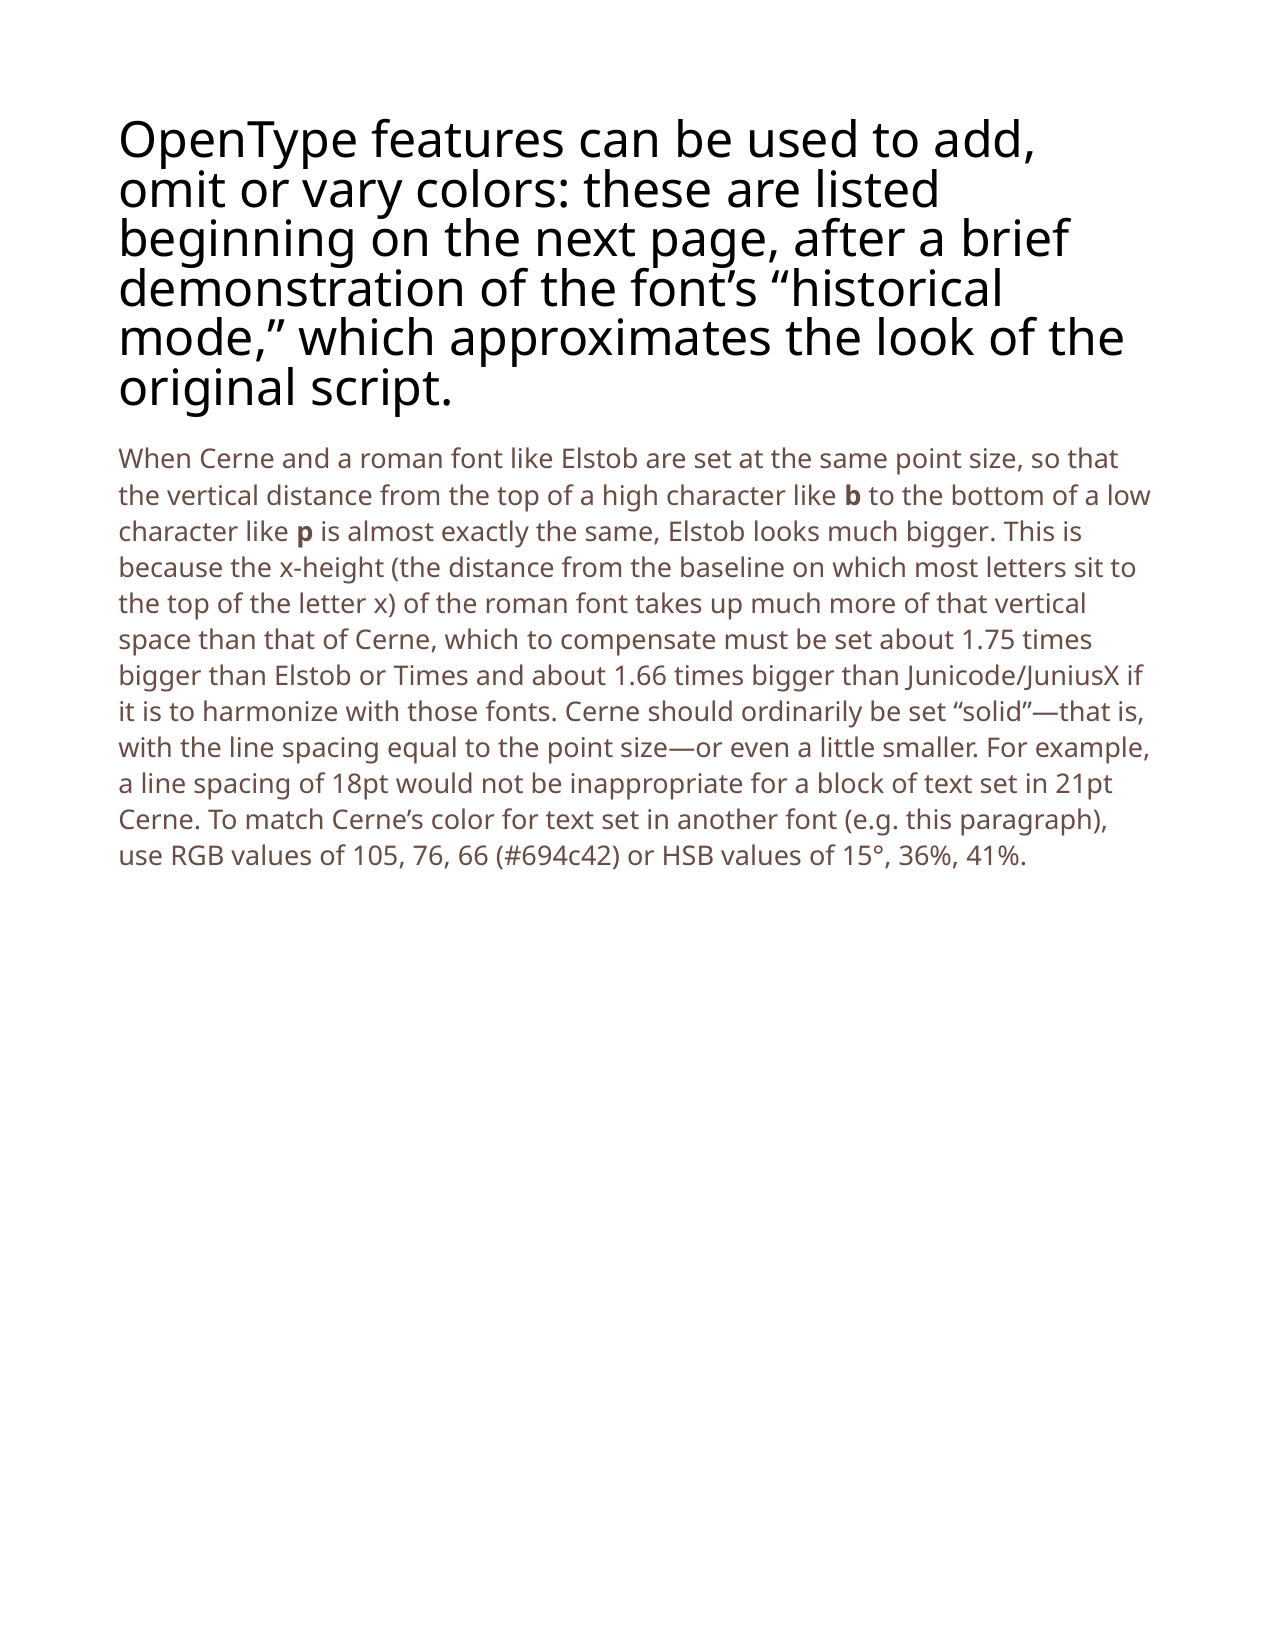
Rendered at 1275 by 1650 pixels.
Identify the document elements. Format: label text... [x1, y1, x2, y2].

text When Cerne and a roman font like Elstob are set at the same point size, so that the vertical distance from the top of a high character like b to the bottom of a low character like p is almost exactly the same, Elstob looks much bigger. This is because the x-height (the distance from the baseline on which most letters sit to the top of the letter x) of the roman font takes up much more of that vertical space than that of Cerne, which to compensate must be set about 1.75 times bigger than Elstob or Times and about 1.66 times bigger than Junicode/JuniusX if it is to harmonize with those fonts. Cerne should ordinarily be set “solid”—that is, with the line spacing equal to the point size—or even a little smaller. For example, a line spacing of 18pt would not be inappropriate for a block of text set in 21pt Cerne. To match Cerne’s color for text set in another font (e.g. this paragraph), use RGB values of 105, 76, 66 (#694c42) or HSB values of 15°, 36%, 41%. [118, 440, 1157, 873]
text OpenType features can be used to add, omit or vary colors: these are listed beginning on the next page, after a brief demonstration of the font’s “historical mode,” which approximates the look of the original script. [118, 118, 1157, 415]
